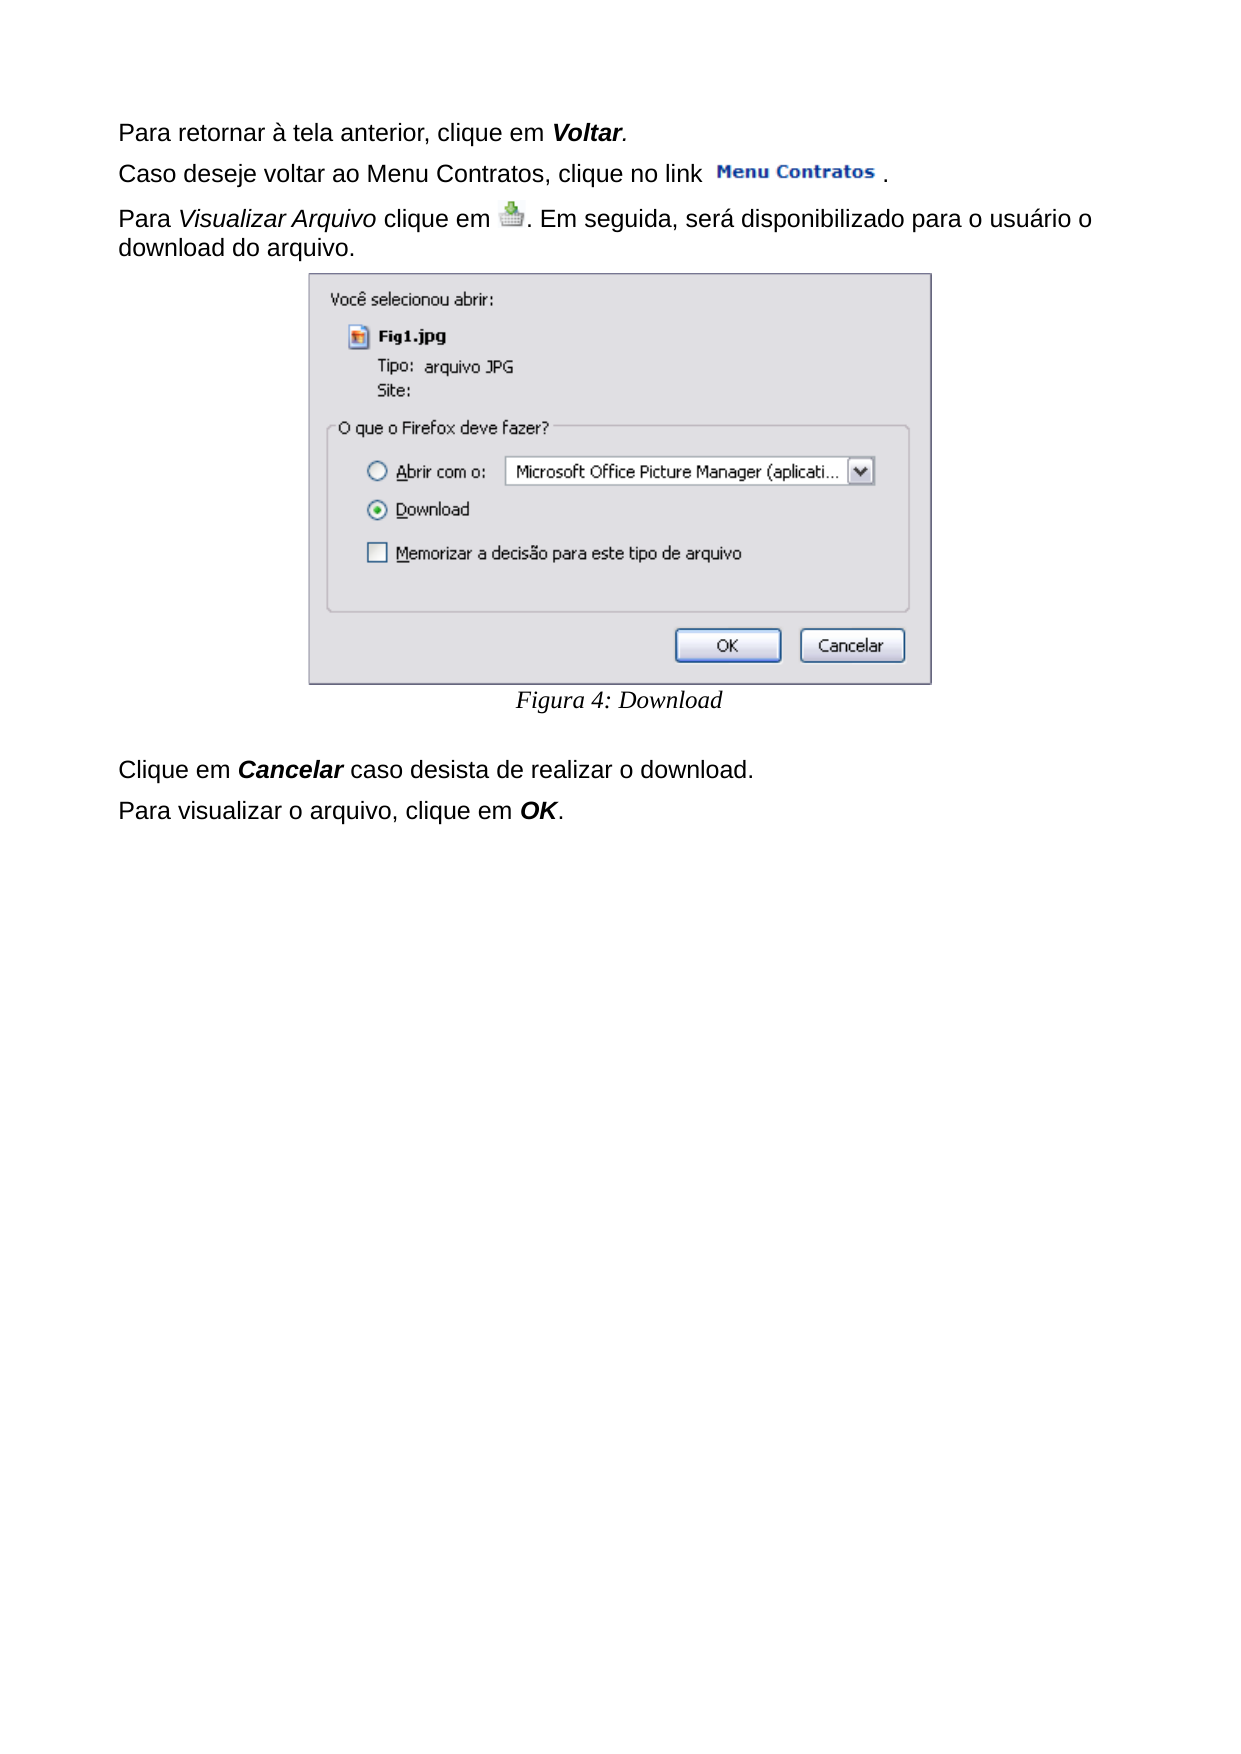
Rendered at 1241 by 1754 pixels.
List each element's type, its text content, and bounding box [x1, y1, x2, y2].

picture [308, 273, 932, 685]
text Clique em Cancelar caso desista de realizar o download. [118, 755, 1122, 783]
text Para Visualizar Arquivo clique em . Em seguida, será disponibilizado para o usuário o download do arquivo. [118, 201, 1122, 261]
text Figura 4: Download [308, 685, 932, 713]
picture [497, 200, 526, 228]
text Para retornar à tela anterior, clique em Voltar. [118, 118, 1122, 147]
text Caso deseje voltar ao Menu Contratos, clique no link . [118, 159, 1122, 188]
picture [710, 159, 883, 183]
text Para visualizar o arquivo, clique em OK. [118, 796, 1122, 825]
